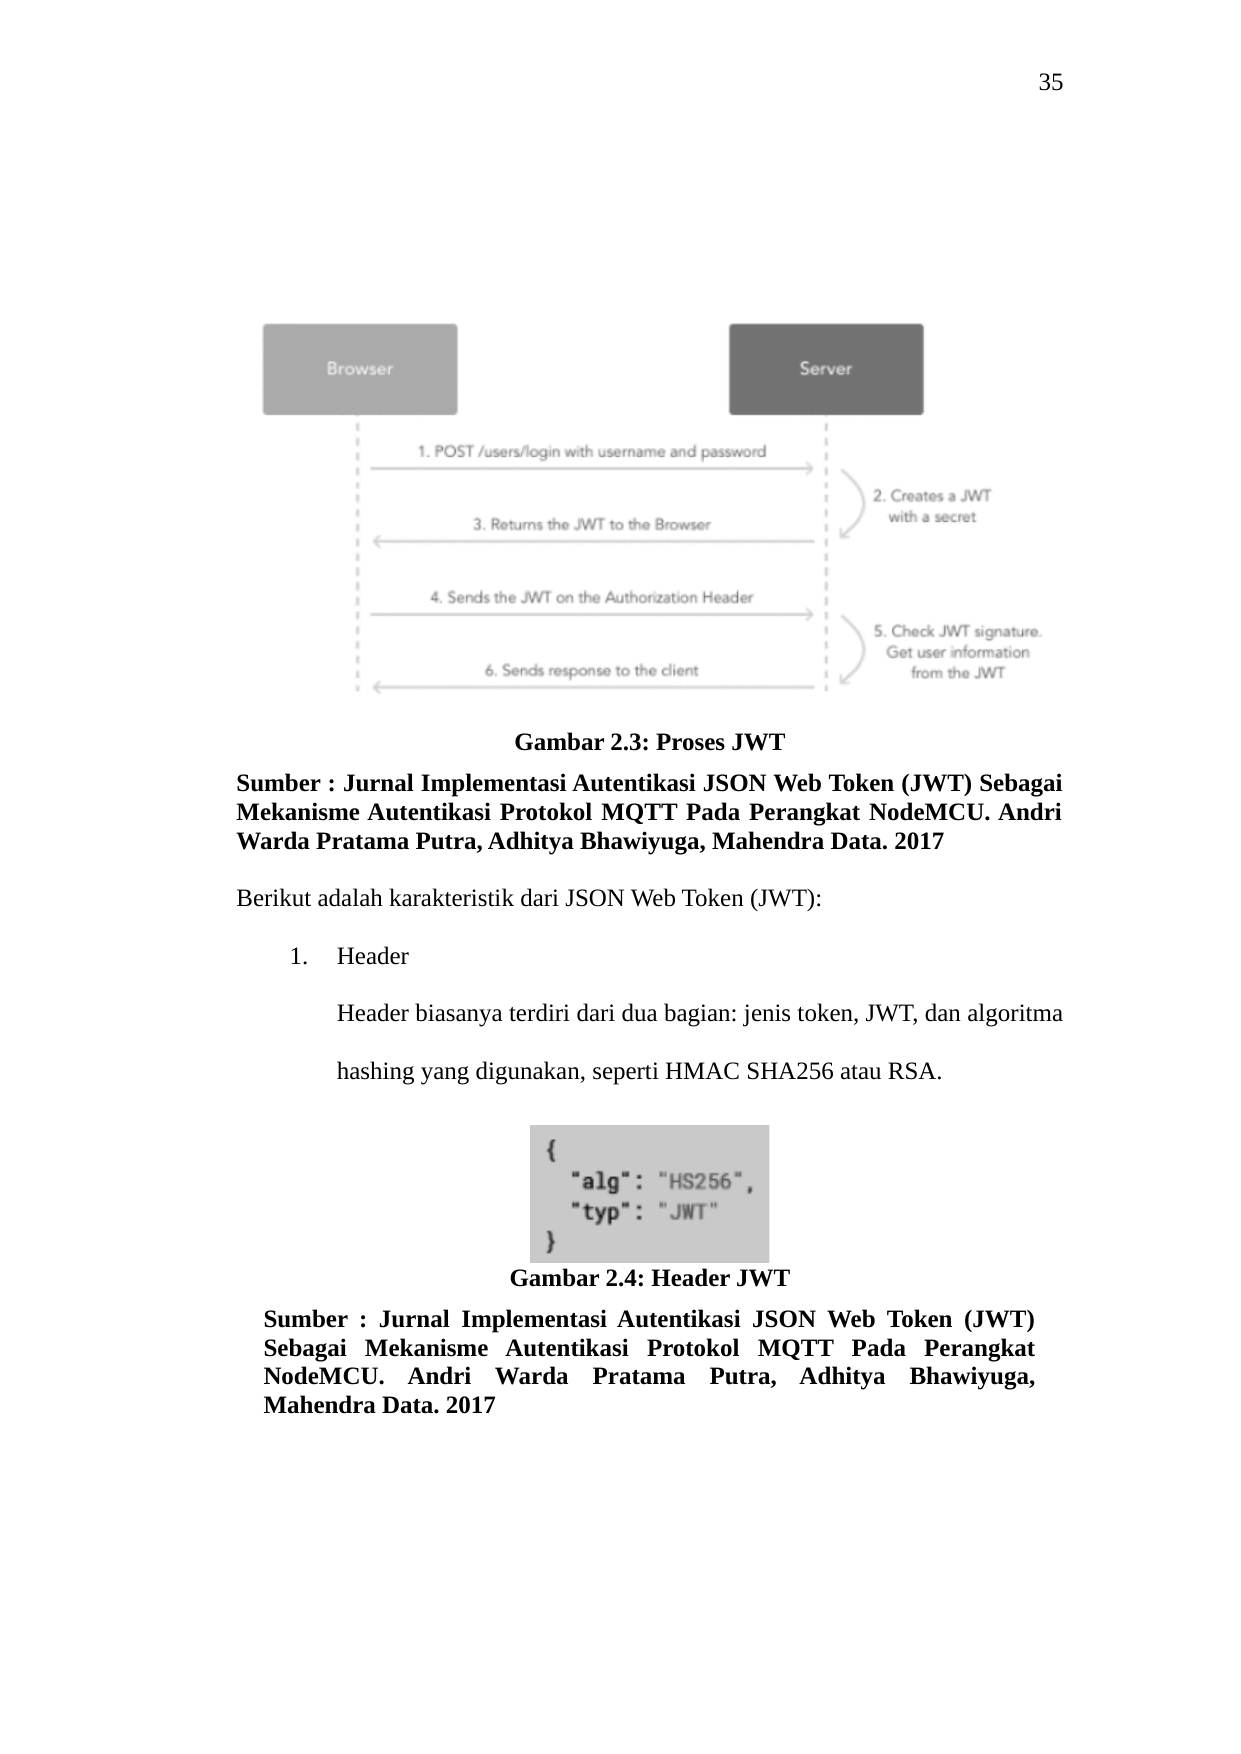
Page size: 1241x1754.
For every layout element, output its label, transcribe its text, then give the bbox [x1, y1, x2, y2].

list Header biasanya terdiri dari dua bagian: jenis token, JWT, dan algoritma hashing yang digunakan, seperti HMAC SHA256 atau RSA. [289, 998, 1063, 1084]
list Sumber : Jurnal Implementasi Autentikasi JSON Web Token (JWT) Sebagai Mekanisme Autentikasi Protokol MQTT Pada Perangkat NodeMCU. Andri Warda Pratama Putra, Adhitya Bhawiyuga, Mahendra Data. 2017 [263, 1304, 1036, 1419]
text Gambar 2.3: Proses JWT [236, 727, 1063, 756]
text [236, 756, 1063, 768]
text Berikut adalah karakteristik dari JSON Web Token (JWT): [236, 854, 1063, 912]
text Sumber : Jurnal Implementasi Autentikasi JSON Web Token (JWT) Sebagai Mekanisme Autentikasi Protokol MQTT Pada Perangkat NodeMCU. Andri Warda Pratama Putra, Adhitya Bhawiyuga, Mahendra Data. 2017 [236, 768, 1063, 854]
list Gambar 2.4: Header JWT [263, 1126, 1036, 1291]
text [236, 295, 1063, 307]
list Header [289, 941, 1063, 969]
